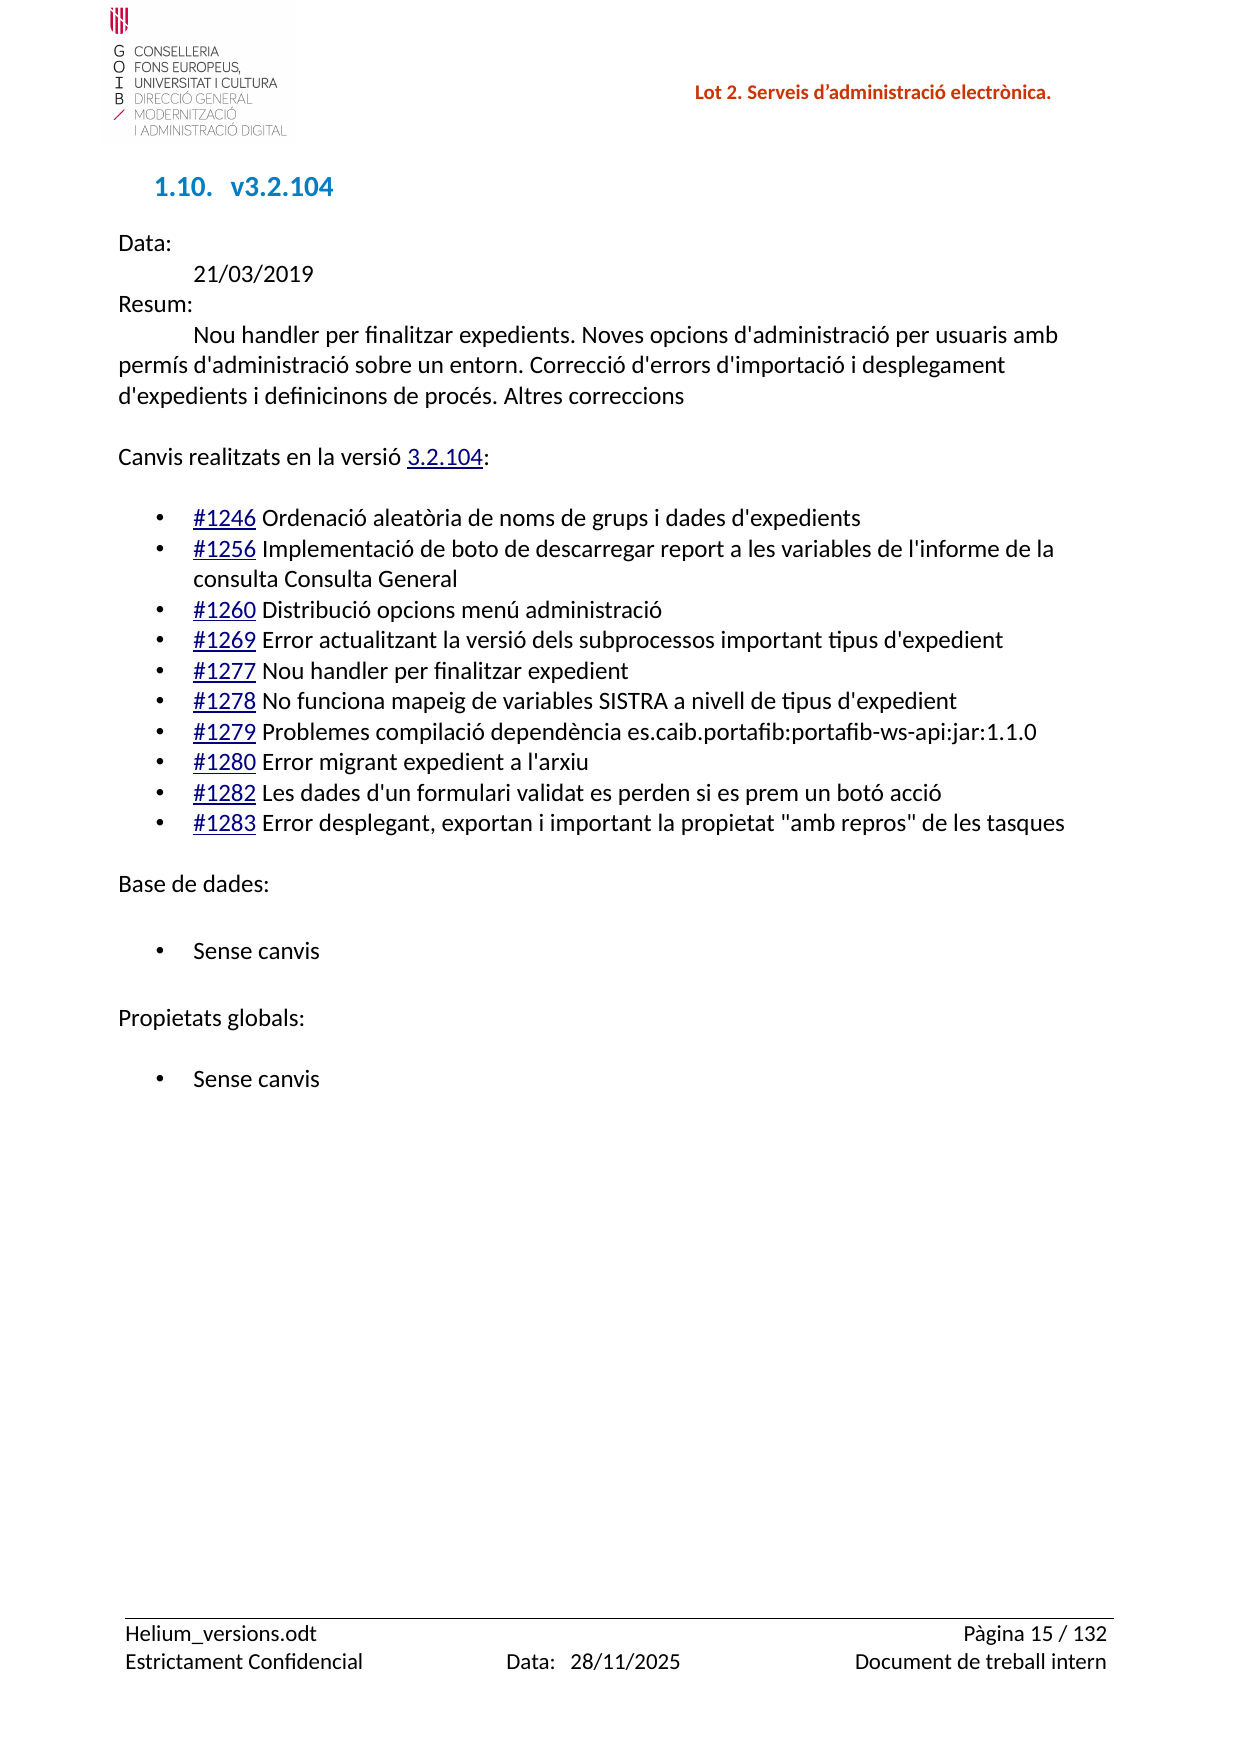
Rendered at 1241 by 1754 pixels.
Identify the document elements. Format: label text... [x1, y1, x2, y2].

list #1277 Nou handler per finalitzar expedient [156, 655, 1122, 685]
text Base de dades: [118, 868, 1122, 899]
list #1246 Ordenació aleatòria de noms de grups i dades d'expedients [156, 502, 1122, 533]
text Data: [118, 228, 1122, 258]
subtitle v3.2.104 [153, 168, 1122, 204]
list Sense canvis [156, 936, 1122, 966]
list #1279 Problemes compilació dependència es.caib.portafib:portafib-ws-api:jar:1.1.0 [156, 716, 1122, 746]
text Canvis realitzats en la versió 3.2.104: [118, 441, 1122, 472]
list Sense canvis [156, 1063, 1122, 1094]
list #1256 Implementació de boto de descarregar report a les variables de l'informe de la consulta Consulta General [156, 533, 1122, 594]
text Propietats globals: [118, 1002, 1122, 1033]
text Nou handler per finalitzar expedients. Noves opcions d'administració per usuaris amb permís d'administració sobre un entorn. Correcció d'errors d'importació i desplegament d'expedients i definicinons de procés. Altres correccions [118, 319, 1122, 411]
list #1269 Error actualitzant la versió dels subprocessos important tipus d'expedient [156, 624, 1122, 655]
list #1282 Les dades d'un formulari validat es perden si es prem un botó acció [156, 777, 1122, 807]
list #1278 No funciona mapeig de variables SISTRA a nivell de tipus d'expedient [156, 685, 1122, 716]
text Resum: [118, 289, 1122, 319]
picture [100, 0, 297, 144]
list #1260 Distribució opcions menú administració [156, 594, 1122, 624]
list #1280 Error migrant expedient a l'arxiu [156, 746, 1122, 777]
text 21/03/2019 [118, 258, 1122, 289]
list #1283 Error desplegant, exportan i important la propietat "amb repros" de les tasques [156, 807, 1122, 838]
